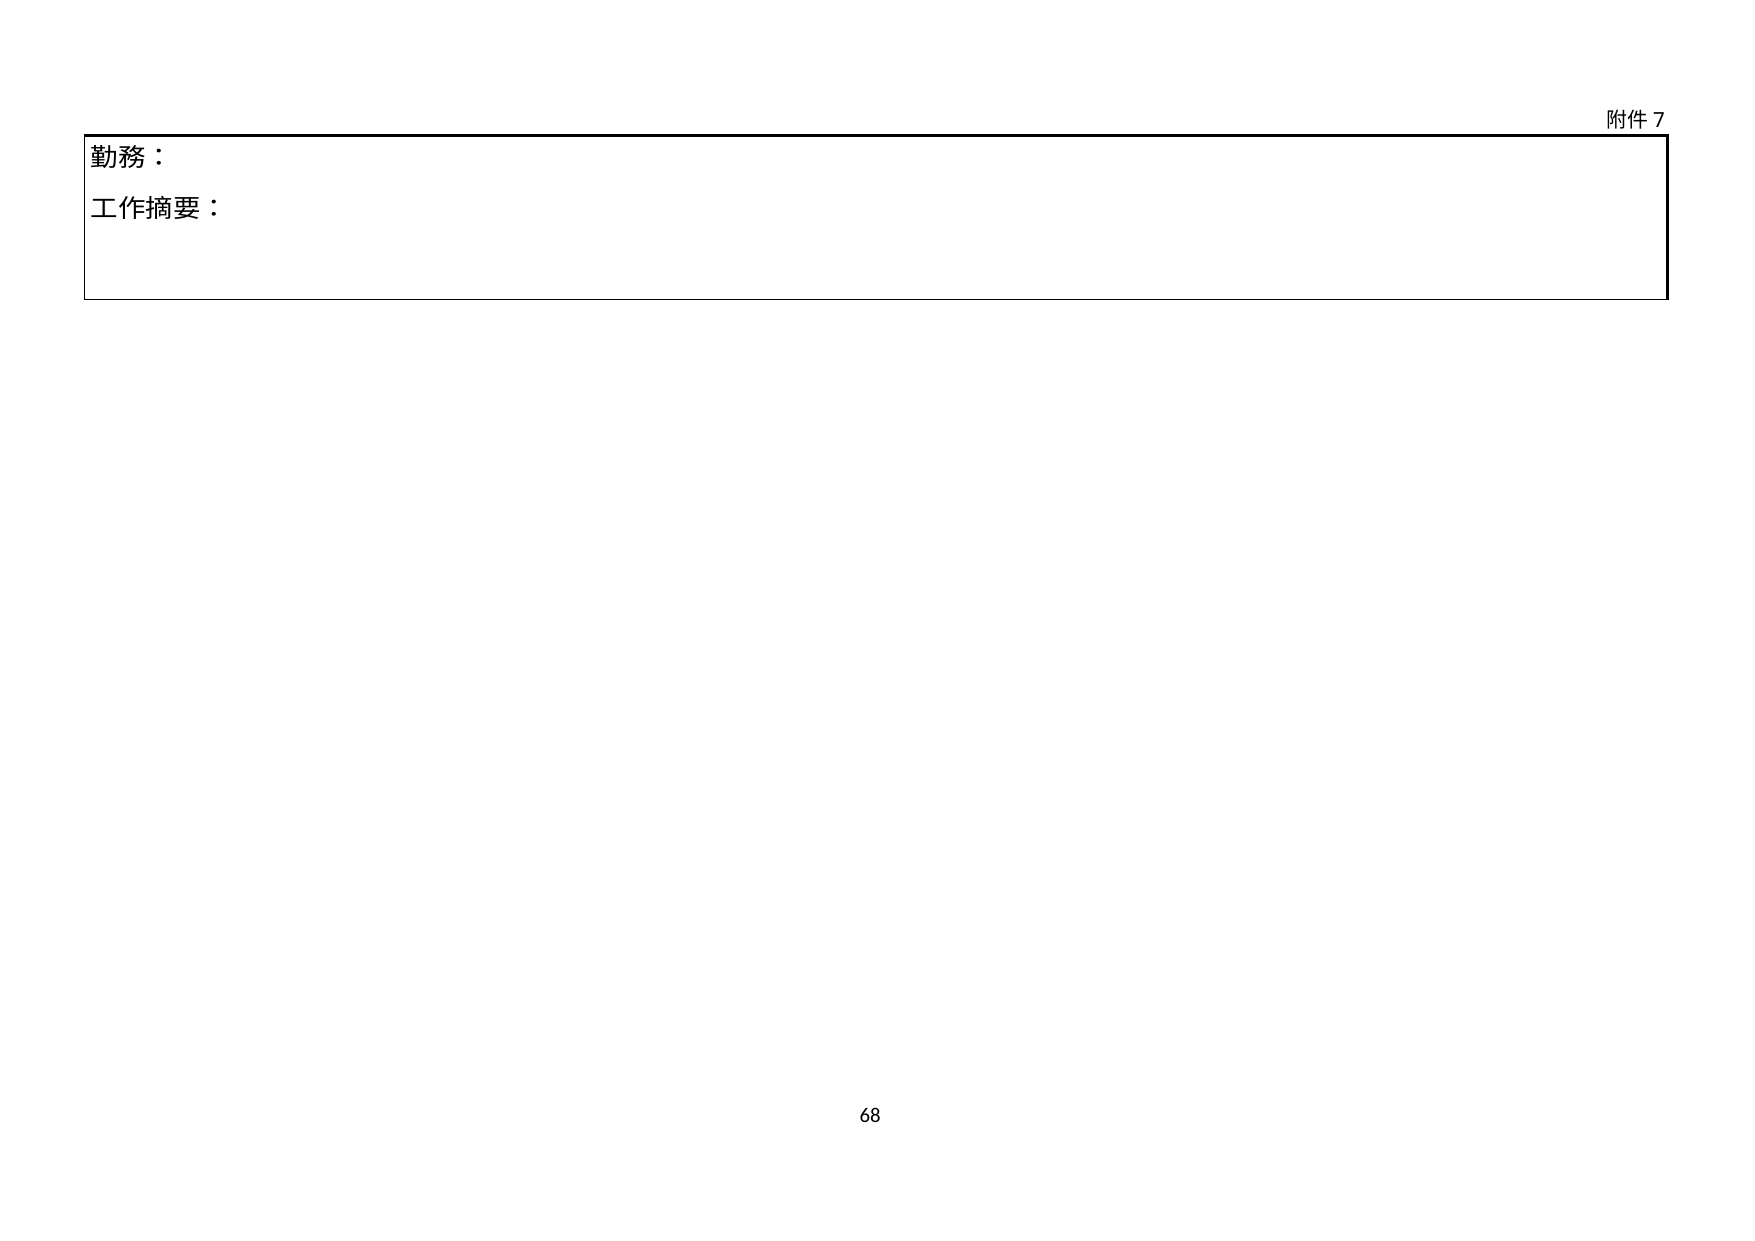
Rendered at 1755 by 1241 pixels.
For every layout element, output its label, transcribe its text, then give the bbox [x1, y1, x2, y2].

table_cell 勤務： 工作摘要： [85, 137, 1666, 299]
